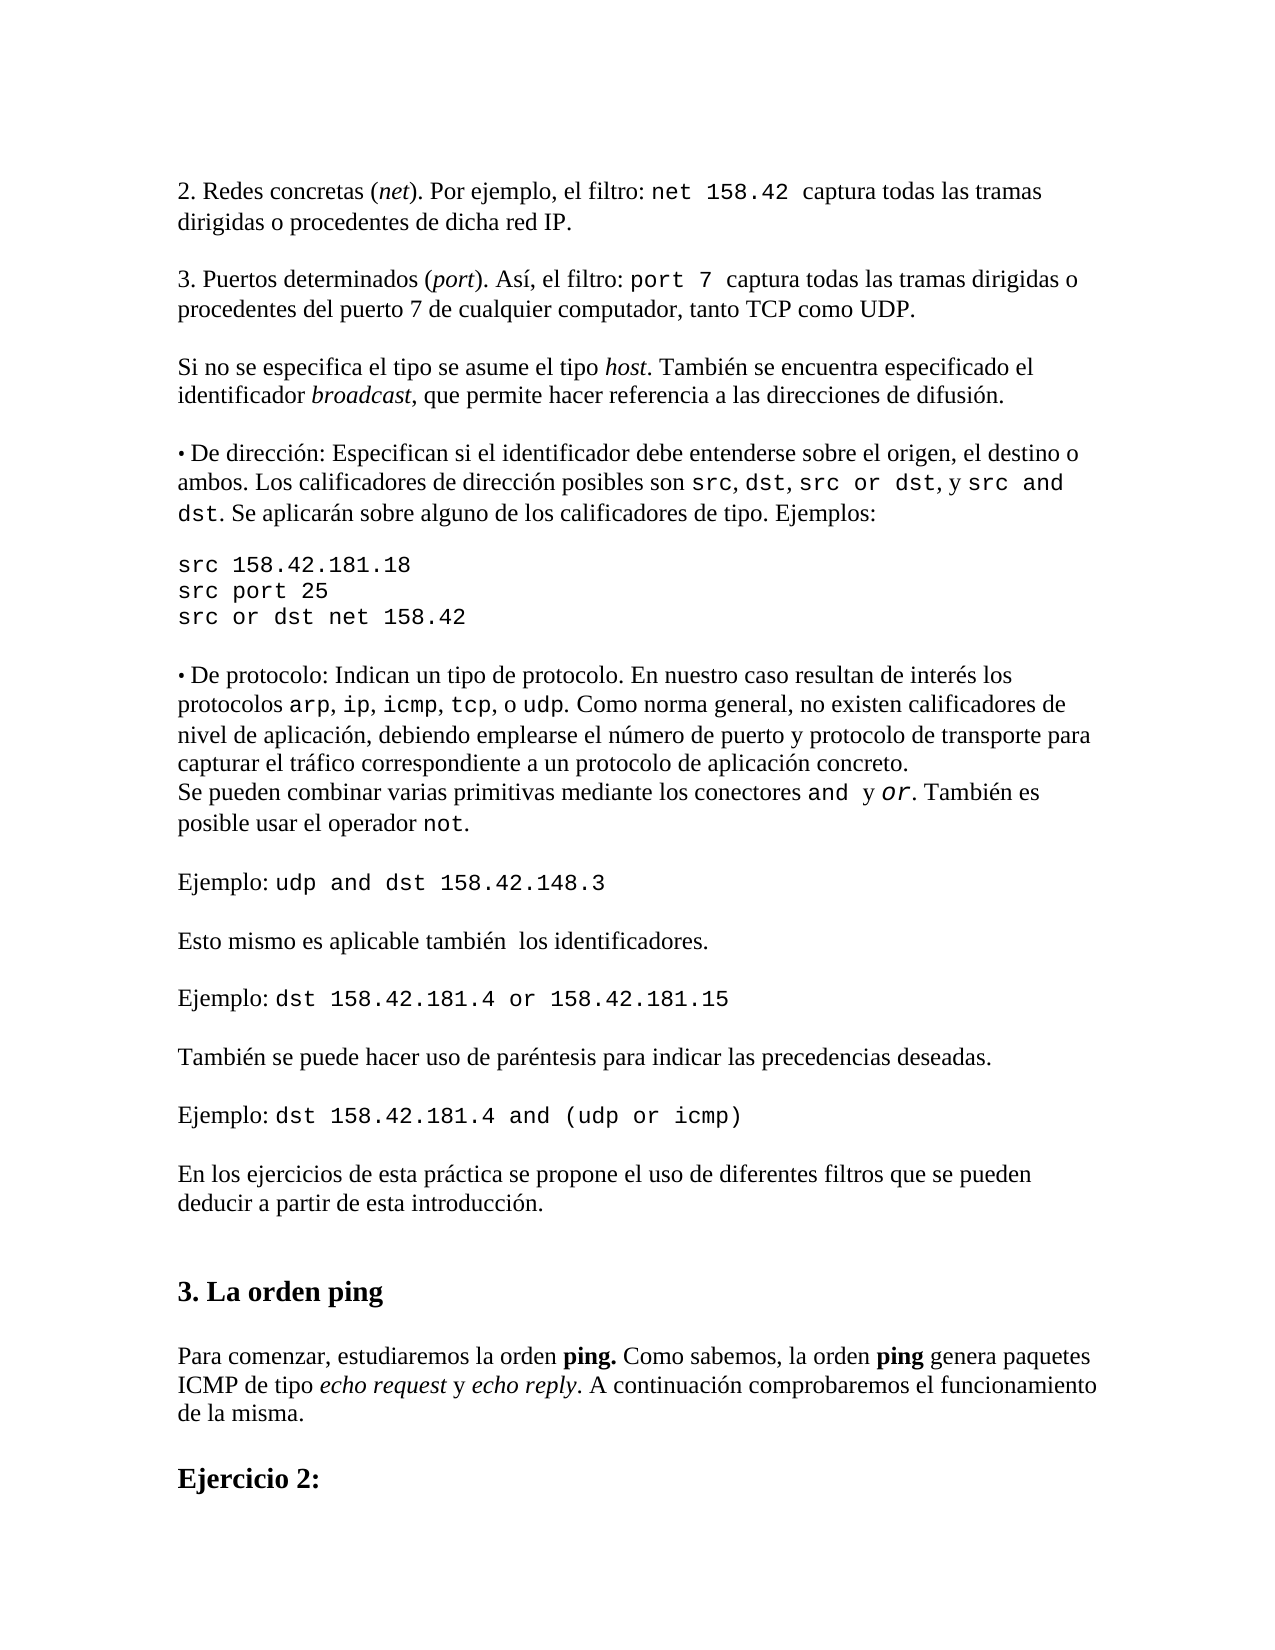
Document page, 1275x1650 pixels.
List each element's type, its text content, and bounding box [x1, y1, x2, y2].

text • De protocolo: Indican un tipo de protocolo. En nuestro caso resultan de interés los protocolos arp, ip, icmp, tcp, o udp. Como norma general, no existen calificadores de nivel de aplicación, debiendo emplearse el número de puerto y protocolo de transporte para capturar el tráfico correspondiente a un protocolo de aplicación concreto. [177, 660, 1098, 777]
text También se puede hacer uso de paréntesis para indicar las precedencias deseadas. [177, 1042, 1098, 1071]
text Ejemplo: udp and dst 158.42.148.3 [177, 867, 1098, 897]
text src 158.42.181.18 [177, 554, 1098, 580]
text src port 25 [177, 580, 1098, 606]
text src or dst net 158.42 [177, 606, 1098, 632]
text Esto mismo es aplicable también los identificadores. [177, 926, 1098, 955]
text Ejercicio 2: [177, 1461, 1098, 1494]
text 3. La orden ping [177, 1274, 1098, 1307]
text Para comenzar, estudiaremos la orden ping. Como sabemos, la orden ping genera paquetes ICMP de tipo echo request y echo reply. A continuación comprobaremos el funcionamiento de la misma. [177, 1341, 1098, 1427]
text Se pueden combinar varias primitivas mediante los conectores and y or. También es posible usar el operador not. [177, 777, 1098, 838]
text 3. Puertos determinados (port). Así, el filtro: port 7 captura todas las tramas dirigidas o procedentes del puerto 7 de cualquier computador, tanto TCP como UDP. [177, 264, 1098, 323]
text 2. Redes concretas (net). Por ejemplo, el filtro: net 158.42 captura todas las tramas dirigidas o procedentes de dicha red IP. [177, 176, 1098, 235]
text • De dirección: Especifican si el identificador debe entenderse sobre el origen, el destino o ambos. Los calificadores de dirección posibles son src, dst, src or dst, y src and dst. Se aplicarán sobre alguno de los calificadores de tipo. Ejemplos: [177, 438, 1098, 528]
text En los ejercicios de esta práctica se propone el uso de diferentes filtros que se pueden deducir a partir de esta introducción. [177, 1159, 1098, 1216]
text Si no se especifica el tipo se asume el tipo host. También se encuentra especificado el identificador broadcast, que permite hacer referencia a las direcciones de difusión. [177, 352, 1098, 409]
text Ejemplo: dst 158.42.181.4 and (udp or icmp) [177, 1100, 1098, 1130]
text Ejemplo: dst 158.42.181.4 or 158.42.181.15 [177, 983, 1098, 1014]
